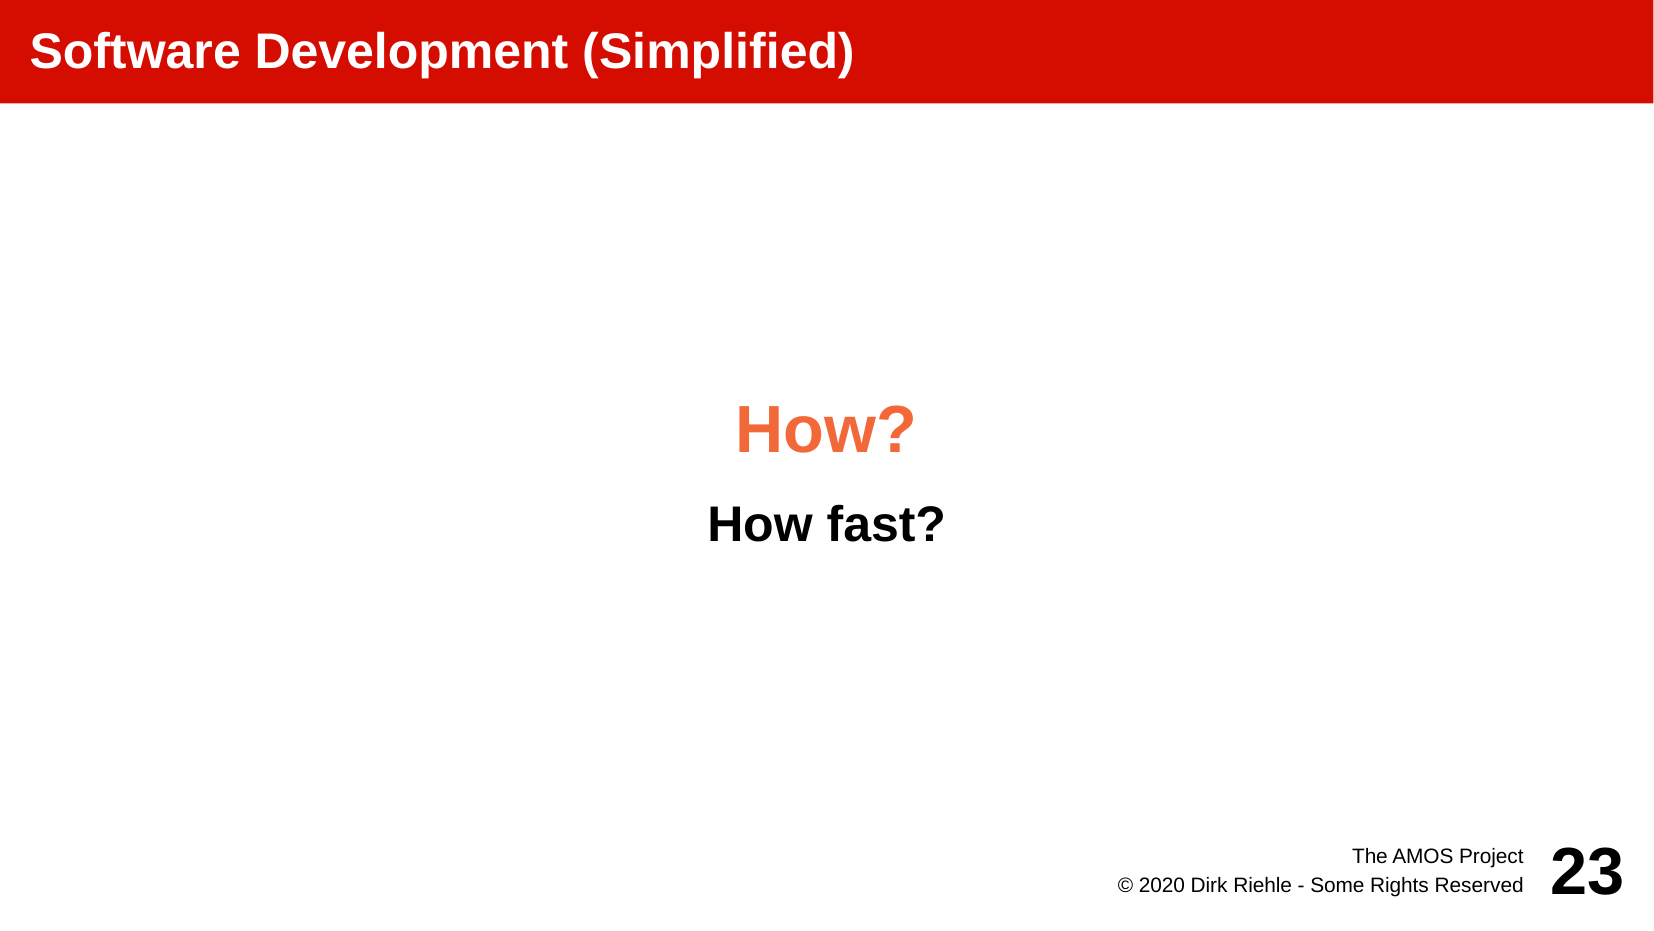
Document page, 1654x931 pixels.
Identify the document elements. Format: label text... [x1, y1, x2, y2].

title Software Development (Simplified) [0, 0, 1654, 104]
subtitle How? How fast? [29, 132, 1625, 813]
